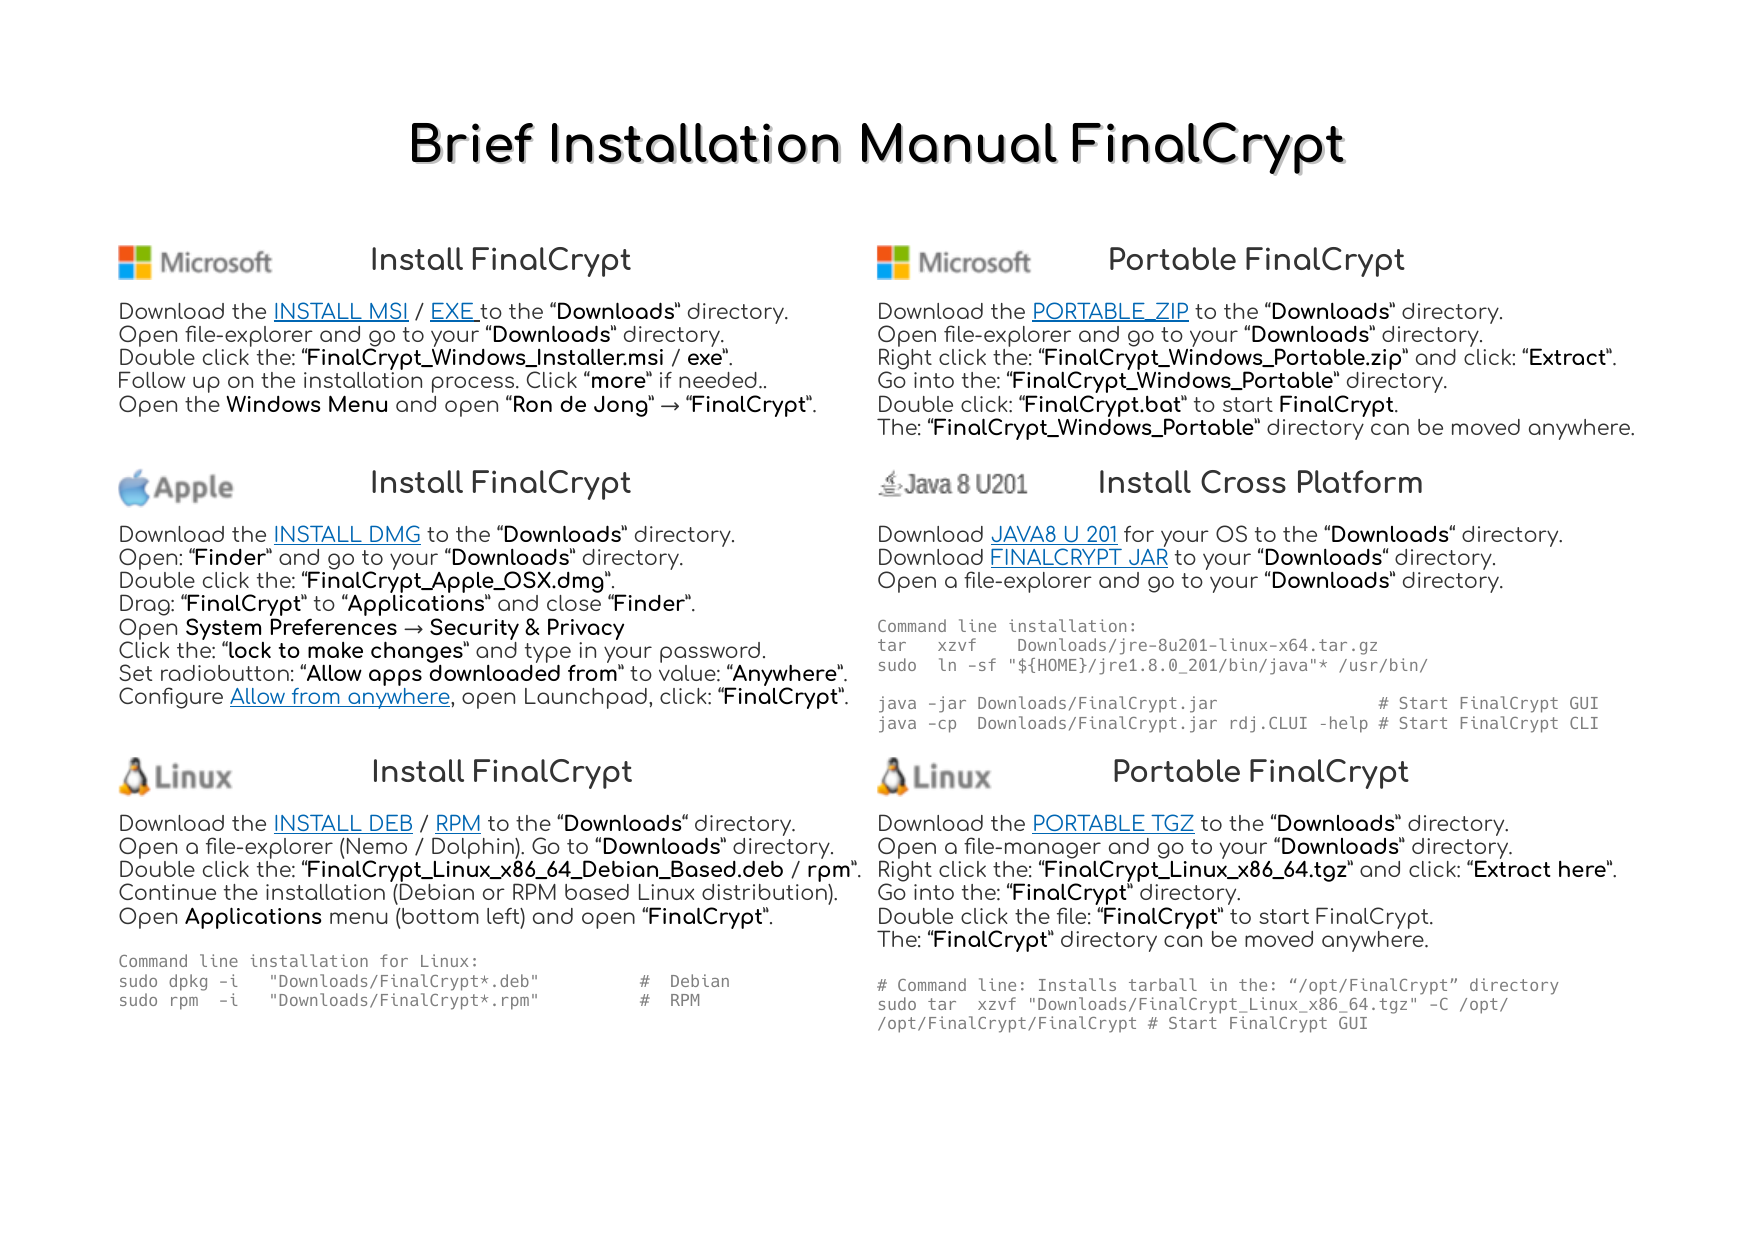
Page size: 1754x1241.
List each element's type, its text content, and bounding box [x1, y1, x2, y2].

table_cell [118, 440, 877, 468]
table_header Install FinalCrypt Download the INSTALL MSI / EXE to the “Downloads” directory. Open file-explorer and go to your “Downloads” directory. Double click the: “FinalCrypt_Windows_Installer.msi / exe”. Follow up on the installation process. Click “more” if needed.. Open the Windows Menu and open “Ron de Jong” → “FinalCrypt”. [118, 245, 877, 440]
table_header Portable FinalCrypt Download the PORTABLE_ZIP to the “Downloads” directory. Open file-explorer and go to your “Downloads” directory. Right click the: “FinalCrypt_Windows_Portable.zip” and click: “Extract”. Go into the: “FinalCrypt_Windows_Portable” directory. Double click: “FinalCrypt.bat” to start FinalCrypt. The: “FinalCrypt_Windows_Portable” directory can be moved anywhere. [877, 245, 1636, 440]
picture [118, 245, 273, 280]
table_cell [118, 733, 877, 757]
table_cell [877, 440, 1636, 468]
picture [876, 245, 1032, 280]
picture [876, 757, 994, 797]
table_cell Install Cross Platform Download JAVA8 U 201 for your OS to the “Downloads“ directory. Download FINALCRYPT JAR to your “Downloads“ directory. Open a file-explorer and go to your “Downloads” directory. Command line installation: tar xzvf Downloads/jre-8u201-linux-x64.tar.gz sudo ln -sf "${HOME}/jre1.8.0_201/bin/java"* /usr/bin/ java -jar Downloads/FinalCrypt.jar # Start FinalCrypt GUI java -cp Downloads/FinalCrypt.jar rdj.CLUI –help # Start FinalCrypt CLI [877, 468, 1636, 733]
table_cell Portable FinalCrypt Download the PORTABLE TGZ to the “Downloads” directory. Open a file-manager and go to your “Downloads” directory. Right click the: “FinalCrypt_Linux_x86_64.tgz” and click: “Extract here”. Go into the: “FinalCrypt” directory. Double click the file: “FinalCrypt” to start FinalCrypt. The: “FinalCrypt” directory can be moved anywhere. # Command line: Installs tarball in the: “/opt/FinalCrypt” directory sudo tar xzvf "Downloads/FinalCrypt_Linux_x86_64.tgz" -C /opt/ /opt/FinalCrypt/FinalCrypt # Start FinalCrypt GUI [877, 757, 1636, 1033]
table_cell Install FinalCrypt Download the INSTALL DEB / RPM to the “Downloads“ directory. Open a file-explorer (Nemo / Dolphin). Go to “Downloads” directory. Double click the: “FinalCrypt_Linux_x86_64_Debian_Based.deb / rpm”. Continue the installation (Debian or RPM based Linux distribution). Open Applications menu (bottom left) and open “FinalCrypt”. Command line installation for Linux: sudo dpkg -i "Downloads/FinalCrypt*.deb" # Debian sudo rpm -i "Downloads/FinalCrypt*.rpm" # RPM [118, 757, 877, 1033]
picture [118, 468, 236, 508]
table_cell [118, 1034, 877, 1063]
table_cell [877, 1034, 1636, 1063]
table_cell Install FinalCrypt Download the INSTALL DMG to the “Downloads” directory. Open: “Finder” and go to your “Downloads” directory. Double click the: “FinalCrypt_Apple_OSX.dmg”. Drag: “FinalCrypt” to “Applications” and close “Finder”. Open System Preferences → Security & Privacy Click the: “lock to make changes” and type in your password. Set radiobutton: “Allow apps downloaded from” to value: “Anywhere”. Configure Allow from anywhere, open Launchpad, click: “FinalCrypt”. [118, 468, 877, 733]
picture [876, 468, 1032, 500]
picture [118, 757, 236, 797]
table_cell [877, 733, 1636, 757]
